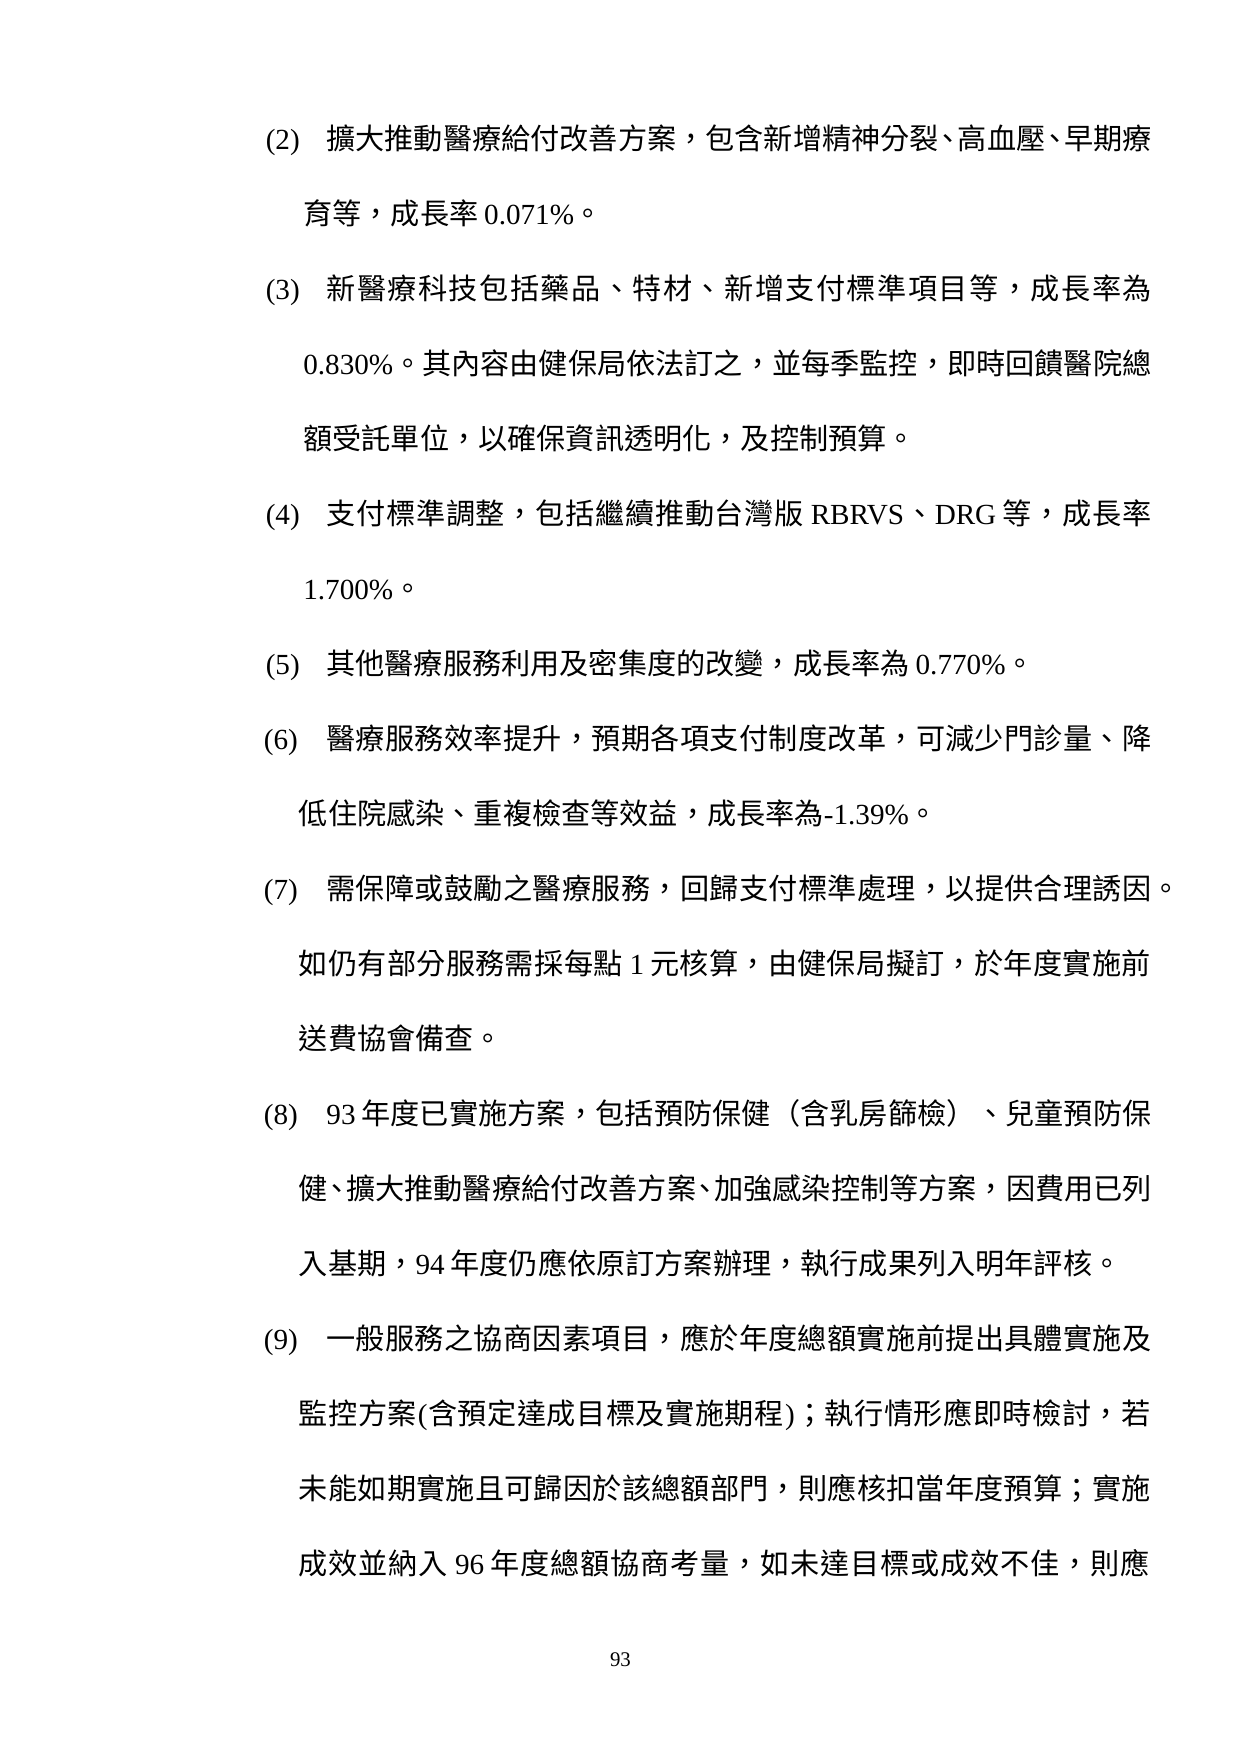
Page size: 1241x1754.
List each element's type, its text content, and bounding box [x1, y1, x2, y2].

list 需保障或鼓勵之醫療服務，回歸支付標準處理，以提供合理誘因。如仍有部分服務需採每點1元核算，由健保局擬訂，於年度實施前送費協會備查。 [264, 849, 1152, 1074]
list 支付標準調整，包括繼續推動台灣版RBRVS、DRG等，成長率1.700%。 [266, 474, 1152, 624]
list 新醫療科技包括藥品、特材、新增支付標準項目等，成長率為0.830%。其內容由健保局依法訂之，並每季監控，即時回饋醫院總額受託單位，以確保資訊透明化，及控制預算。 [266, 249, 1152, 474]
list 擴大推動醫療給付改善方案，包含新增精神分裂、高血壓、早期療育等，成長率0.071%。 [266, 99, 1152, 249]
list 93年度已實施方案，包括預防保健（含乳房篩檢）、兒童預防保健、擴大推動醫療給付改善方案、加強感染控制等方案，因費用已列入基期，94年度仍應依原訂方案辦理，執行成果列入明年評核。 [264, 1074, 1152, 1299]
list 其他醫療服務利用及密集度的改變，成長率為0.770%。 [266, 624, 1152, 699]
list 醫療服務效率提升，預期各項支付制度改革，可減少門診量、降低住院感染、重複檢查等效益，成長率為-1.39%。 [264, 699, 1152, 849]
list 一般服務之協商因素項目，應於年度總額實施前提出具體實施及監控方案(含預定達成目標及實施期程)；執行情形應即時檢討，若未能如期實施且可歸因於該總額部門，則應核扣當年度預算；實施成效並納入96年度總額協商考量，如未達目標或成效不佳，則應 [264, 1299, 1152, 1599]
